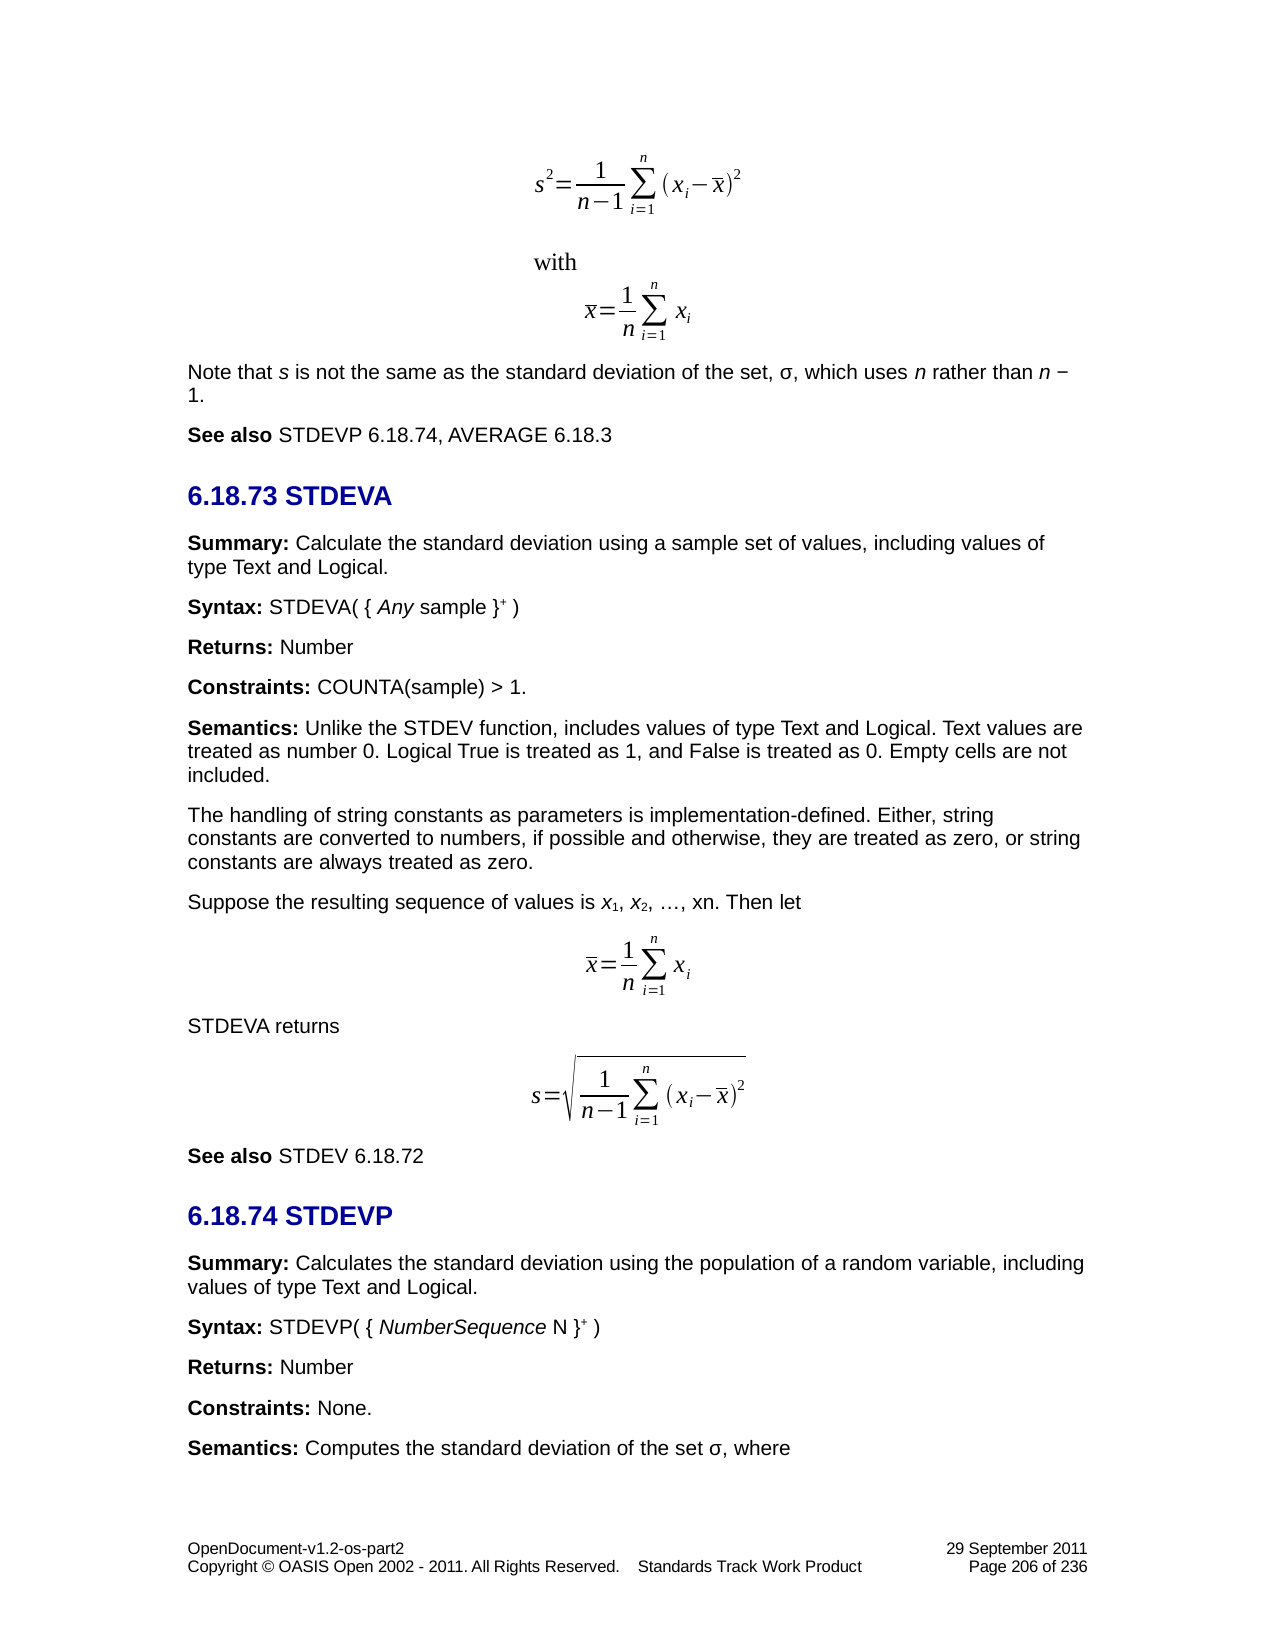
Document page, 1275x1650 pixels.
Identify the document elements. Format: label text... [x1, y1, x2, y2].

text Semantics: Computes the standard deviation of the set σ, where [187, 1436, 1088, 1460]
text STDEVA returns [187, 1014, 1088, 1038]
subtitle STDEVA [187, 481, 1088, 511]
text Returns: Number [187, 636, 1088, 659]
text Note that s is not the same as the standard deviation of the set, σ, which uses n rather than n − 1. [187, 360, 1088, 407]
text Summary: Calculates the standard deviation using the population of a random variable, including values of type Text and Logical. [187, 1252, 1088, 1299]
text Suppose the resulting sequence of values is x1, x2, …, xn. Then let [187, 891, 1088, 914]
text Constraints: None. [187, 1396, 1088, 1419]
text Syntax: STDEVP( { NumberSequence N }+ ) [187, 1316, 1088, 1339]
text See also STDEV 6.18.72 [187, 1144, 1088, 1168]
text Summary: Calculate the standard deviation using a sample set of values, including values of type Text and Logical. [187, 532, 1088, 579]
subtitle STDEVP [187, 1201, 1088, 1231]
text Constraints: COUNTA(sample) > 1. [187, 676, 1088, 699]
text The handling of string constants as parameters is implementation-defined. Either, string constants are converted to numbers, if possible and otherwise, they are treated as zero, or string constants are always treated as zero. [187, 803, 1088, 874]
text Returns: Number [187, 1356, 1088, 1379]
text Syntax: STDEVA( { Any sample }+ ) [187, 595, 1088, 619]
text Semantics: Unlike the STDEV function, includes values of type Text and Logical. Text values are treated as number 0. Logical True is treated as 1, and False is treated as 0. Empty cells are not included. [187, 716, 1088, 787]
text See also STDEVP 6.18.74, AVERAGE 6.18.3 [187, 424, 1088, 447]
